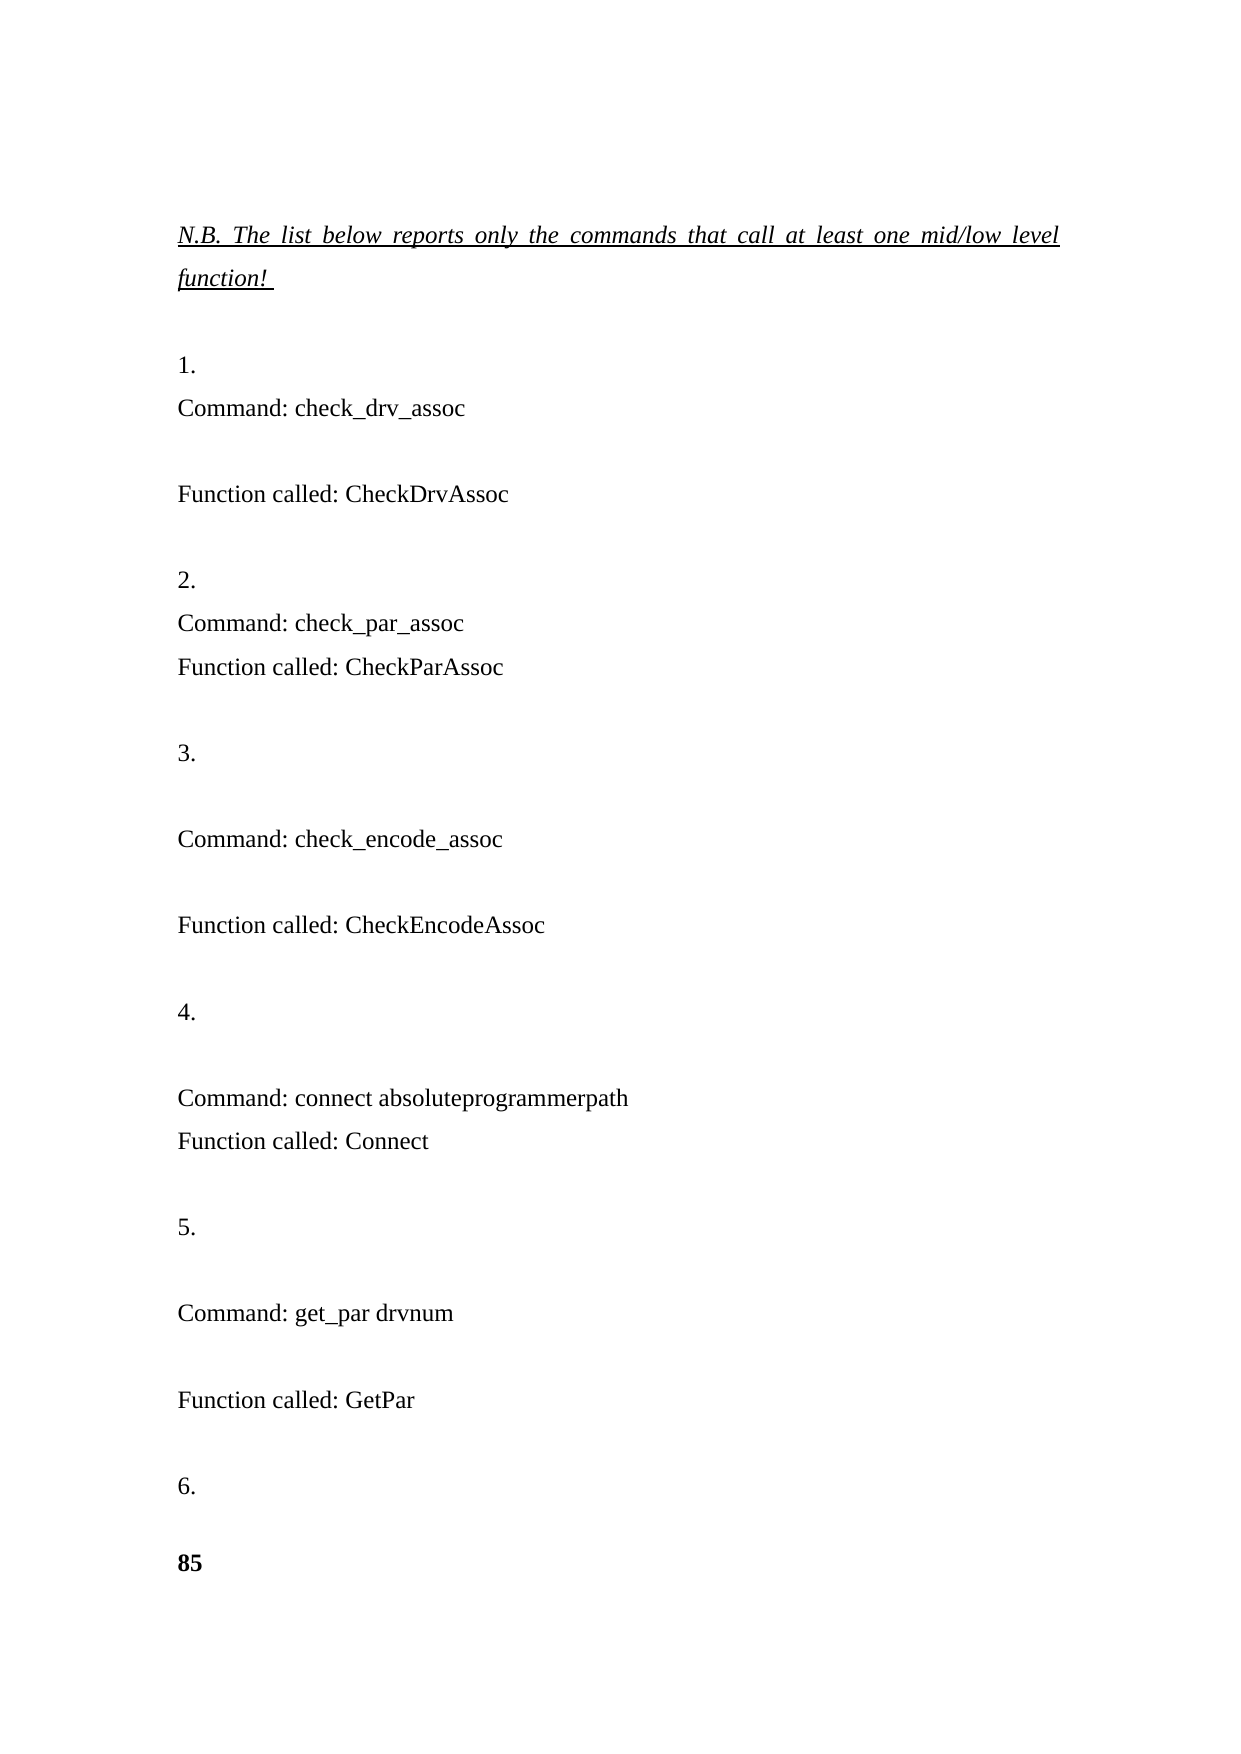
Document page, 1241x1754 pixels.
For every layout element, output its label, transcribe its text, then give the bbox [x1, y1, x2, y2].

text Function called: CheckParAssoc [177, 652, 1063, 680]
text Command: connect absoluteprogrammerpath [177, 1083, 1063, 1112]
text Function called: CheckEncodeAssoc [177, 910, 1063, 939]
text Function called: GetPar [177, 1385, 1063, 1413]
text Command: get_par drvnum [177, 1298, 1063, 1327]
text Function called: Connect [177, 1126, 1063, 1155]
text 3. [177, 738, 1063, 767]
text 2. [177, 565, 1063, 594]
text 5. [177, 1212, 1063, 1241]
text Command: check_drv_assoc [177, 393, 1063, 422]
text Function called: CheckDrvAssoc [177, 479, 1063, 508]
text 1. [177, 350, 1063, 378]
text N.B. The list below reports only the commands that call at least one mid/low level function! [177, 220, 1063, 292]
text 4. [177, 997, 1063, 1025]
text Command: check_encode_assoc [177, 824, 1063, 853]
text Command: check_par_assoc [177, 608, 1063, 637]
text 6. [177, 1471, 1063, 1500]
